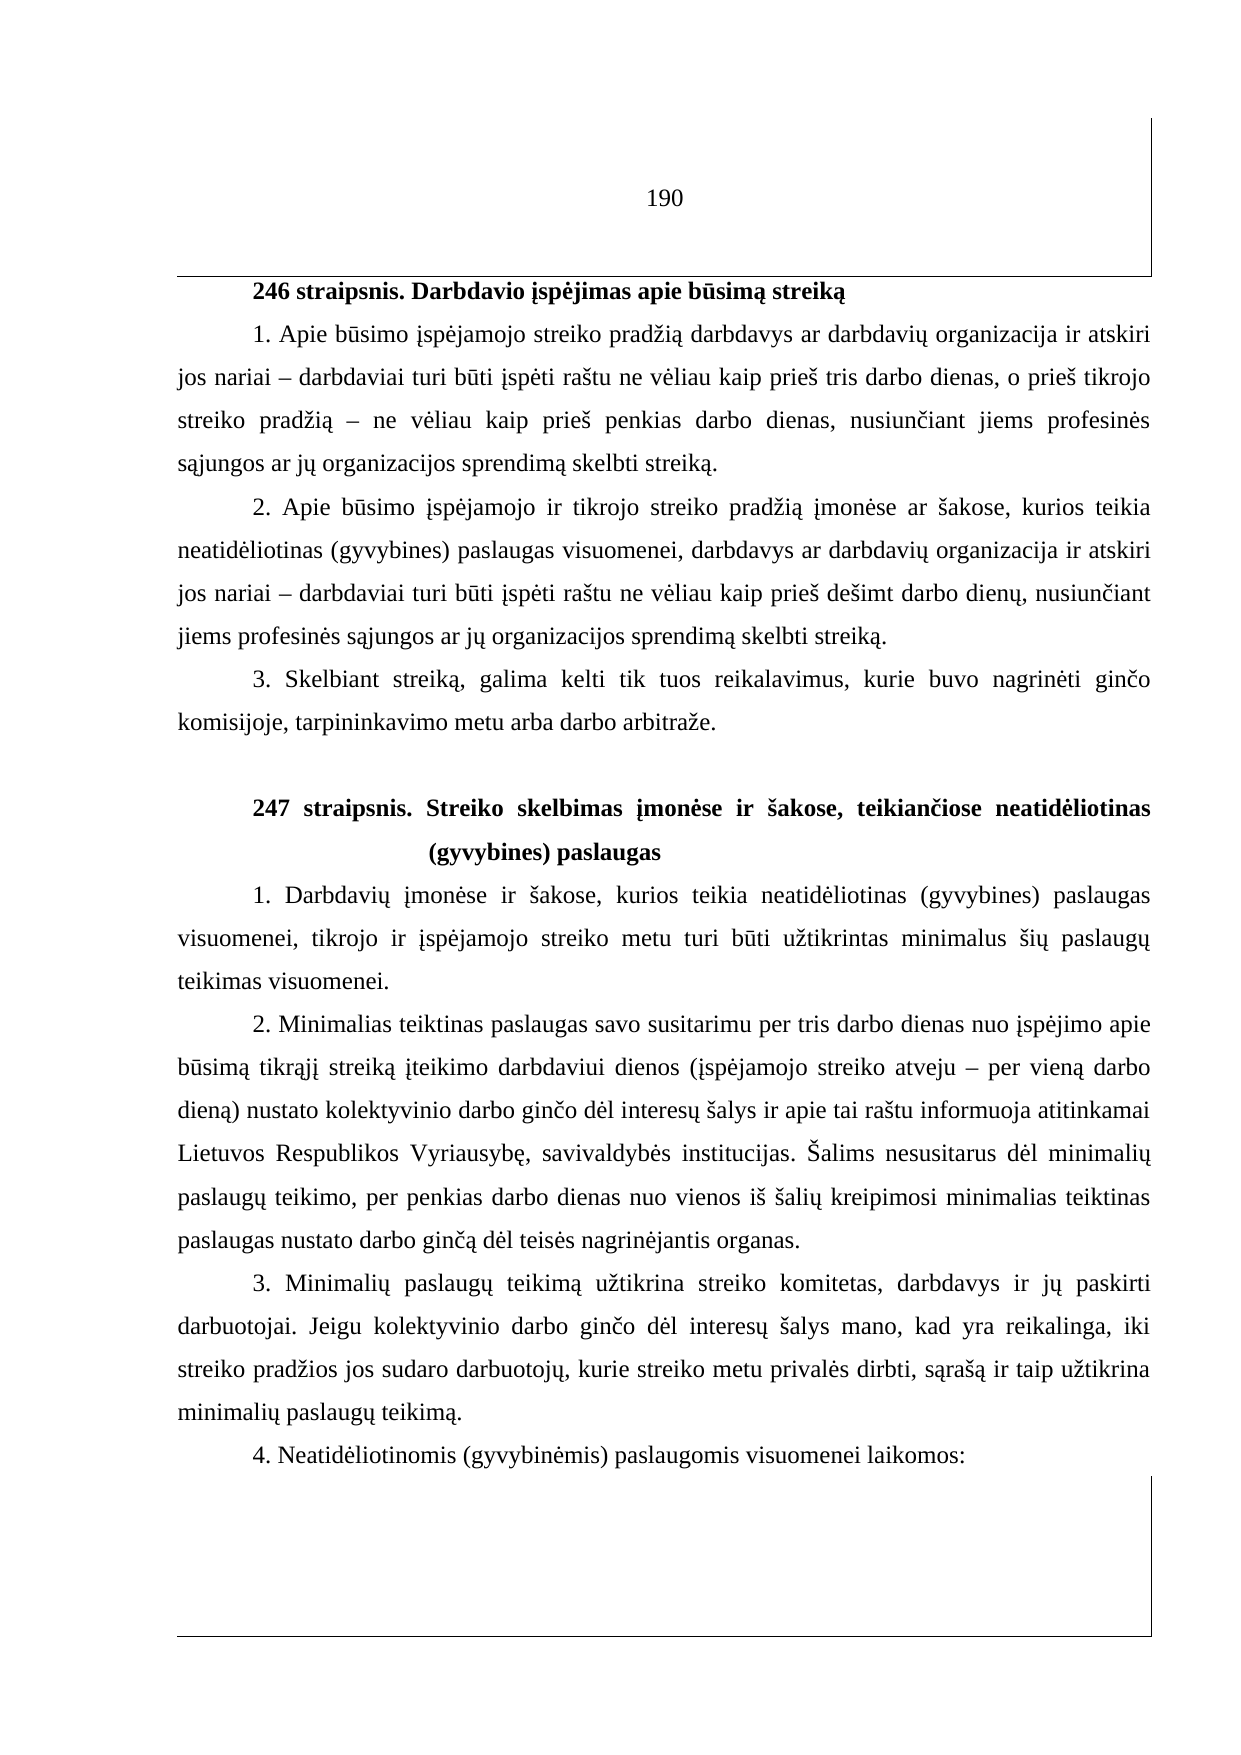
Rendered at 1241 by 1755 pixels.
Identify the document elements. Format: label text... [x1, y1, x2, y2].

text 1. Darbdavių įmonėse ir šakose, kurios teikia neatidėliotinas (gyvybines) paslaugas visuomenei, tikrojo ir įspėjamojo streiko metu turi būti užtikrintas minimalus šių paslaugų teikimas visuomenei. [177, 880, 1152, 995]
text 3. Skelbiant streiką, galima kelti tik tuos reikalavimus, kurie buvo nagrinėti ginčo komisijoje, tarpininkavimo metu arba darbo arbitraže. [177, 664, 1152, 736]
subtitle 247 straipsnis. Streiko skelbimas įmonėse ir šakose, teikiančiose neatidėliotinas (gyvybines) paslaugas [252, 793, 1152, 865]
subtitle 246 straipsnis. Darbdavio įspėjimas apie būsimą streiką [177, 276, 1152, 305]
text 2. Apie būsimo įspėjamojo ir tikrojo streiko pradžią įmonėse ar šakose, kurios teikia neatidėliotinas (gyvybines) paslaugas visuomenei, darbdavys ar darbdavių organizacija ir atskiri jos nariai – darbdaviai turi būti įspėti raštu ne vėliau kaip prieš dešimt darbo dienų, nusiunčiant jiems profesinės sąjungos ar jų organizacijos sprendimą skelbti streiką. [177, 492, 1152, 650]
text 1. Apie būsimo įspėjamojo streiko pradžią darbdavys ar darbdavių organizacija ir atskiri jos nariai – darbdaviai turi būti įspėti raštu ne vėliau kaip prieš tris darbo dienas, o prieš tikrojo streiko pradžią – ne vėliau kaip prieš penkias darbo dienas, nusiunčiant jiems profesinės sąjungos ar jų organizacijos sprendimą skelbti streiką. [177, 319, 1152, 477]
text 4. Neatidėliotinomis (gyvybinėmis) paslaugomis visuomenei laikomos: [177, 1440, 1152, 1469]
text 3. Minimalių paslaugų teikimą užtikrina streiko komitetas, darbdavys ir jų paskirti darbuotojai. Jeigu kolektyvinio darbo ginčo dėl interesų šalys mano, kad yra reikalinga, iki streiko pradžios jos sudaro darbuotojų, kurie streiko metu privalės dirbti, sąrašą ir taip užtikrina minimalių paslaugų teikimą. [177, 1268, 1152, 1426]
text 2. Minimalias teiktinas paslaugas savo susitarimu per tris darbo dienas nuo įspėjimo apie būsimą tikrąjį streiką įteikimo darbdaviui dienos (įspėjamojo streiko atveju – per vieną darbo dieną) nustato kolektyvinio darbo ginčo dėl interesų šalys ir apie tai raštu informuoja atitinkamai Lietuvos Respublikos Vyriausybę, savivaldybės institucijas. Šalims nesusitarus dėl minimalių paslaugų teikimo, per penkias darbo dienas nuo vienos iš šalių kreipimosi minimalias teiktinas paslaugas nustato darbo ginčą dėl teisės nagrinėjantis organas. [177, 1009, 1152, 1253]
